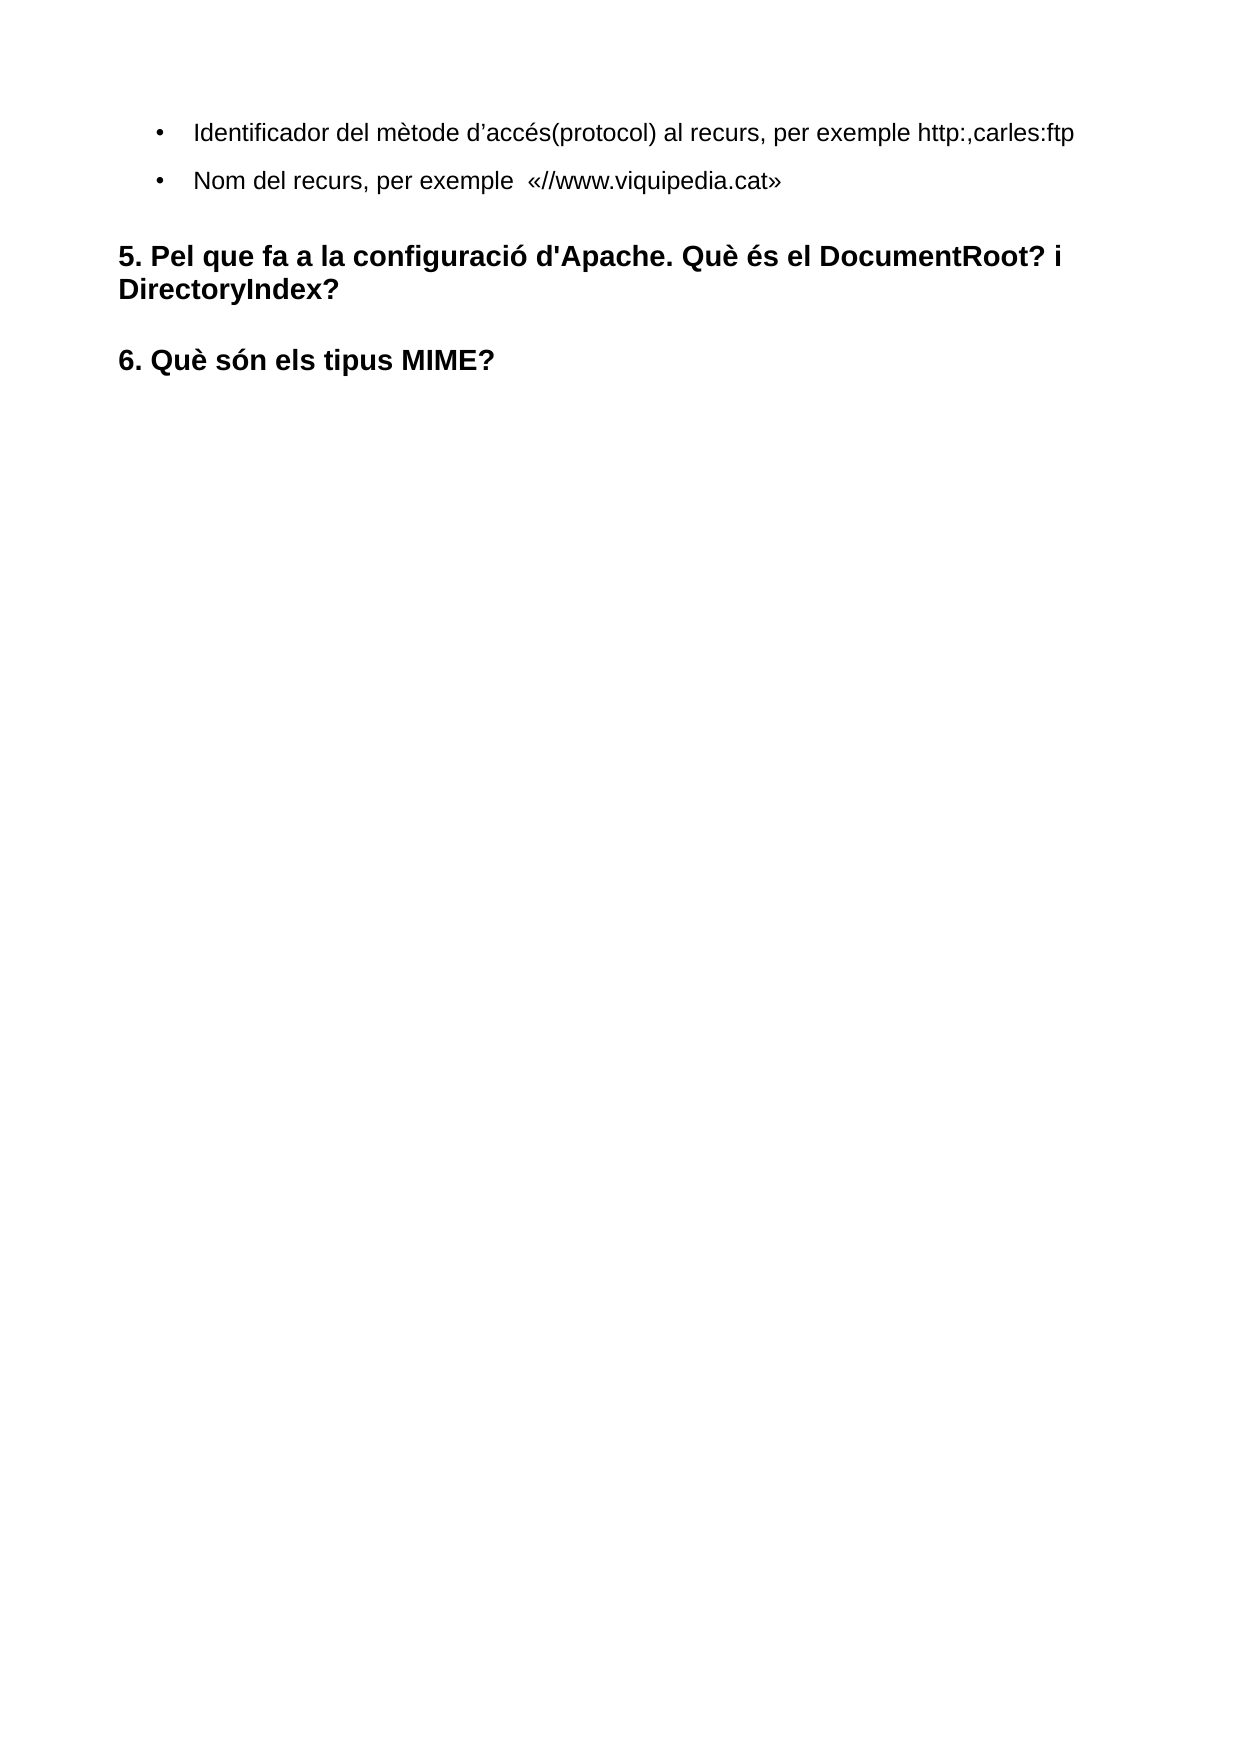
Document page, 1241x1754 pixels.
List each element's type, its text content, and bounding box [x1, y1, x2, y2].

list Nom del recurs, per exemple «//www.viquipedia.cat» [156, 166, 1122, 195]
subtitle 6. Què són els tipus MIME? [118, 343, 1122, 377]
subtitle 5. Pel que fa a la configuració d'Apache. Què és el DocumentRoot? i DirectoryIndex? [118, 238, 1122, 306]
list Identificador del mètode d’accés(protocol) al recurs, per exemple http:,carles:ftp [156, 118, 1122, 147]
